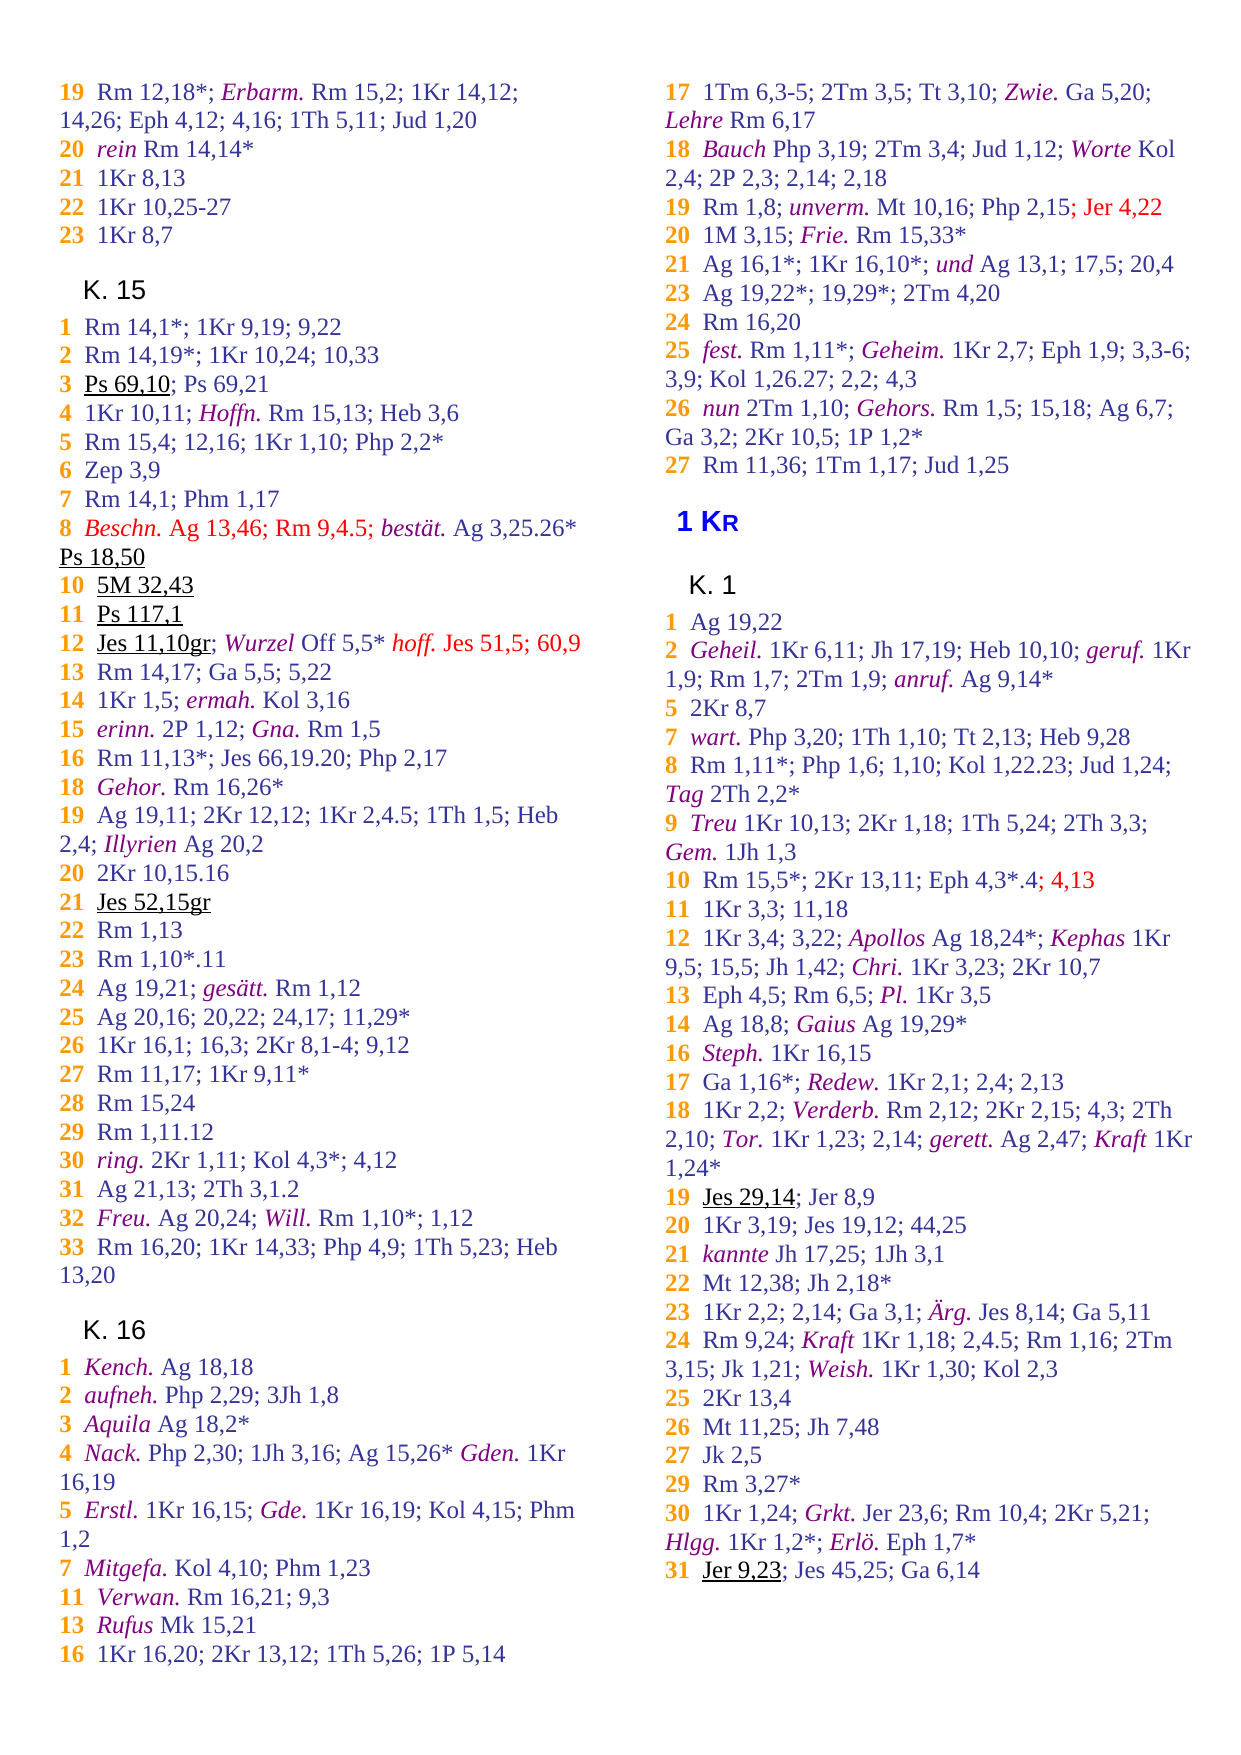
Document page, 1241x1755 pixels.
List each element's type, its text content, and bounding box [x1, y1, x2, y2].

subtitle K. 1 [688, 569, 1193, 600]
text 26 Mt 11,25; Jh 7,48 [665, 1412, 1193, 1440]
text 22 Mt 12,38; Jh 2,18* [665, 1268, 1193, 1297]
text 8 Rm 1,11*; Php 1,6; 1,10; Kol 1,22.23; Jud 1,24; Tag 2Th 2,2* [665, 750, 1193, 808]
text 25 2Kr 13,4 [665, 1383, 1193, 1412]
text 18 Gehor. Rm 16,26* [59, 772, 587, 801]
text 25 fest. Rm 1,11*; Geheim. 1Kr 2,7; Eph 1,9; 3,3-6; 3,9; Kol 1,26.27; 2,2; 4,3 [665, 336, 1193, 393]
text 5 2Kr 8,7 [665, 693, 1193, 722]
text 18 1Kr 2,2; Verderb. Rm 2,12; 2Kr 2,15; 4,3; 2Th 2,10; Tor. 1Kr 1,23; 2,14; gerett. Ag 2,47; Kraft 1Kr 1,24* [665, 1095, 1193, 1182]
text 2 aufneh. Php 2,29; 3Jh 1,8 [59, 1381, 587, 1409]
text 13 Rm 14,17; Ga 5,5; 5,22 [59, 657, 587, 686]
text 30 ring. 2Kr 1,11; Kol 4,3*; 4,12 [59, 1146, 587, 1174]
text 3 Ps 69,10; Ps 69,21 [59, 369, 587, 398]
text 23 1Kr 2,2; 2,14; Ga 3,1; Ärg. Jes 8,14; Ga 5,11 [665, 1297, 1193, 1325]
text 28 Rm 15,24 [59, 1088, 587, 1117]
text 27 Jk 2,5 [665, 1440, 1193, 1469]
subtitle 1 Kr [676, 504, 1193, 538]
text 1 Ag 19,22 [665, 607, 1193, 635]
text 29 Rm 3,27* [665, 1469, 1193, 1498]
text 15 erinn. 2P 1,12; Gna. Rm 1,5 [59, 714, 587, 743]
text 11 Verwan. Rm 16,21; 9,3 [59, 1582, 587, 1611]
text 14 1Kr 1,5; ermah. Kol 3,16 [59, 686, 587, 714]
text 26 1Kr 16,1; 16,3; 2Kr 8,1-4; 9,12 [59, 1031, 587, 1059]
text 17 Ga 1,16*; Redew. 1Kr 2,1; 2,4; 2,13 [665, 1067, 1193, 1095]
text 1 Kench. Ag 18,18 [59, 1352, 587, 1381]
text 4 1Kr 10,11; Hoffn. Rm 15,13; Heb 3,6 [59, 398, 587, 427]
text 20 1Kr 3,19; Jes 19,12; 44,25 [665, 1210, 1193, 1239]
text 17 1Tm 6,3-5; 2Tm 3,5; Tt 3,10; Zwie. Ga 5,20; Lehre Rm 6,17 [665, 77, 1193, 134]
text 21 Ag 16,1*; 1Kr 16,10*; und Ag 13,1; 17,5; 20,4 [665, 249, 1193, 278]
text 19 Ag 19,11; 2Kr 12,12; 1Kr 2,4.5; 1Th 1,5; Heb 2,4; Illyrien Ag 20,2 [59, 801, 587, 858]
text 21 1Kr 8,13 [59, 163, 587, 192]
text 19 Rm 1,8; unverm. Mt 10,16; Php 2,15; Jer 4,22 [665, 192, 1193, 221]
text 21 Jes 52,15gr [59, 887, 587, 916]
text 30 1Kr 1,24; Grkt. Jer 23,6; Rm 10,4; 2Kr 5,21; Hlgg. 1Kr 1,2*; Erlö. Eph 1,7* [665, 1498, 1193, 1555]
text 13 Rufus Mk 15,21 [59, 1611, 587, 1639]
text 4 Nack. Php 2,30; 1Jh 3,16; Ag 15,26* Gden. 1Kr 16,19 [59, 1438, 587, 1496]
text 19 Rm 12,18*; Erbarm. Rm 15,2; 1Kr 14,12; 14,26; Eph 4,12; 4,16; 1Th 5,11; Jud 1,20 [59, 77, 587, 134]
text 13 Eph 4,5; Rm 6,5; Pl. 1Kr 3,5 [665, 980, 1193, 1009]
text 14 Ag 18,8; Gaius Ag 19,29* [665, 1009, 1193, 1038]
text 5 Erstl. 1Kr 16,15; Gde. 1Kr 16,19; Kol 4,15; Phm 1,2 [59, 1496, 587, 1553]
text 2 Rm 14,19*; 1Kr 10,24; 10,33 [59, 341, 587, 369]
text 24 Ag 19,21; gesätt. Rm 1,12 [59, 973, 587, 1002]
text 20 rein Rm 14,14* [59, 134, 587, 163]
text 12 Jes 11,10gr; Wurzel Off 5,5* hoff. Jes 51,5; 60,9 [59, 628, 587, 657]
text 3 Aquila Ag 18,2* [59, 1409, 587, 1438]
text 5 Rm 15,4; 12,16; 1Kr 1,10; Php 2,2* [59, 427, 587, 456]
text 23 Rm 1,10*.11 [59, 944, 587, 973]
text 20 2Kr 10,15.16 [59, 858, 587, 887]
subtitle K. 16 [83, 1314, 587, 1346]
text 21 kannte Jh 17,25; 1Jh 3,1 [665, 1239, 1193, 1268]
text 24 Rm 16,20 [665, 307, 1193, 336]
text 31 Ag 21,13; 2Th 3,1.2 [59, 1174, 587, 1203]
text 2 Geheil. 1Kr 6,11; Jh 17,19; Heb 10,10; geruf. 1Kr 1,9; Rm 1,7; 2Tm 1,9; anruf. Ag 9,14* [665, 635, 1193, 693]
text 33 Rm 16,20; 1Kr 14,33; Php 4,9; 1Th 5,23; Heb 13,20 [59, 1232, 587, 1289]
text 16 Steph. 1Kr 16,15 [665, 1038, 1193, 1067]
text 9 Treu 1Kr 10,13; 2Kr 1,18; 1Th 5,24; 2Th 3,3; Gem. 1Jh 1,3 [665, 808, 1193, 865]
text 11 Ps 117,1 [59, 599, 587, 628]
text 20 1M 3,15; Frie. Rm 15,33* [665, 221, 1193, 249]
text 32 Freu. Ag 20,24; Will. Rm 1,10*; 1,12 [59, 1203, 587, 1232]
text 23 Ag 19,22*; 19,29*; 2Tm 4,20 [665, 278, 1193, 307]
text 7 wart. Php 3,20; 1Th 1,10; Tt 2,13; Heb 9,28 [665, 722, 1193, 750]
text 31 Jer 9,23; Jes 45,25; Ga 6,14 [665, 1555, 1193, 1584]
text 10 5M 32,43 [59, 571, 587, 599]
subtitle K. 15 [83, 274, 587, 306]
text 8 Beschn. Ag 13,46; Rm 9,4.5; bestät. Ag 3,25.26* Ps 18,50 [59, 513, 587, 571]
text 16 1Kr 16,20; 2Kr 13,12; 1Th 5,26; 1P 5,14 [59, 1639, 587, 1668]
text 29 Rm 1,11.12 [59, 1117, 587, 1146]
text 10 Rm 15,5*; 2Kr 13,11; Eph 4,3*.4; 4,13 [665, 865, 1193, 894]
text 11 1Kr 3,3; 11,18 [665, 894, 1193, 923]
text 6 Zep 3,9 [59, 456, 587, 484]
text 25 Ag 20,16; 20,22; 24,17; 11,29* [59, 1002, 587, 1031]
text 22 Rm 1,13 [59, 916, 587, 944]
text 27 Rm 11,36; 1Tm 1,17; Jud 1,25 [665, 451, 1193, 479]
text 26 nun 2Tm 1,10; Gehors. Rm 1,5; 15,18; Ag 6,7; Ga 3,2; 2Kr 10,5; 1P 1,2* [665, 393, 1193, 451]
text 7 Rm 14,1; Phm 1,17 [59, 484, 587, 513]
text 19 Jes 29,14; Jer 8,9 [665, 1182, 1193, 1210]
text 18 Bauch Php 3,19; 2Tm 3,4; Jud 1,12; Worte Kol 2,4; 2P 2,3; 2,14; 2,18 [665, 134, 1193, 192]
text 16 Rm 11,13*; Jes 66,19.20; Php 2,17 [59, 743, 587, 772]
text 24 Rm 9,24; Kraft 1Kr 1,18; 2,4.5; Rm 1,16; 2Tm 3,15; Jk 1,21; Weish. 1Kr 1,30; Kol 2,3 [665, 1325, 1193, 1383]
text 22 1Kr 10,25-27 [59, 192, 587, 221]
text 12 1Kr 3,4; 3,22; Apollos Ag 18,24*; Kephas 1Kr 9,5; 15,5; Jh 1,42; Chri. 1Kr 3,23; 2Kr 10,7 [665, 923, 1193, 980]
text 1 Rm 14,1*; 1Kr 9,19; 9,22 [59, 312, 587, 341]
text 27 Rm 11,17; 1Kr 9,11* [59, 1059, 587, 1088]
text 7 Mitgefa. Kol 4,10; Phm 1,23 [59, 1553, 587, 1582]
text 23 1Kr 8,7 [59, 221, 587, 249]
